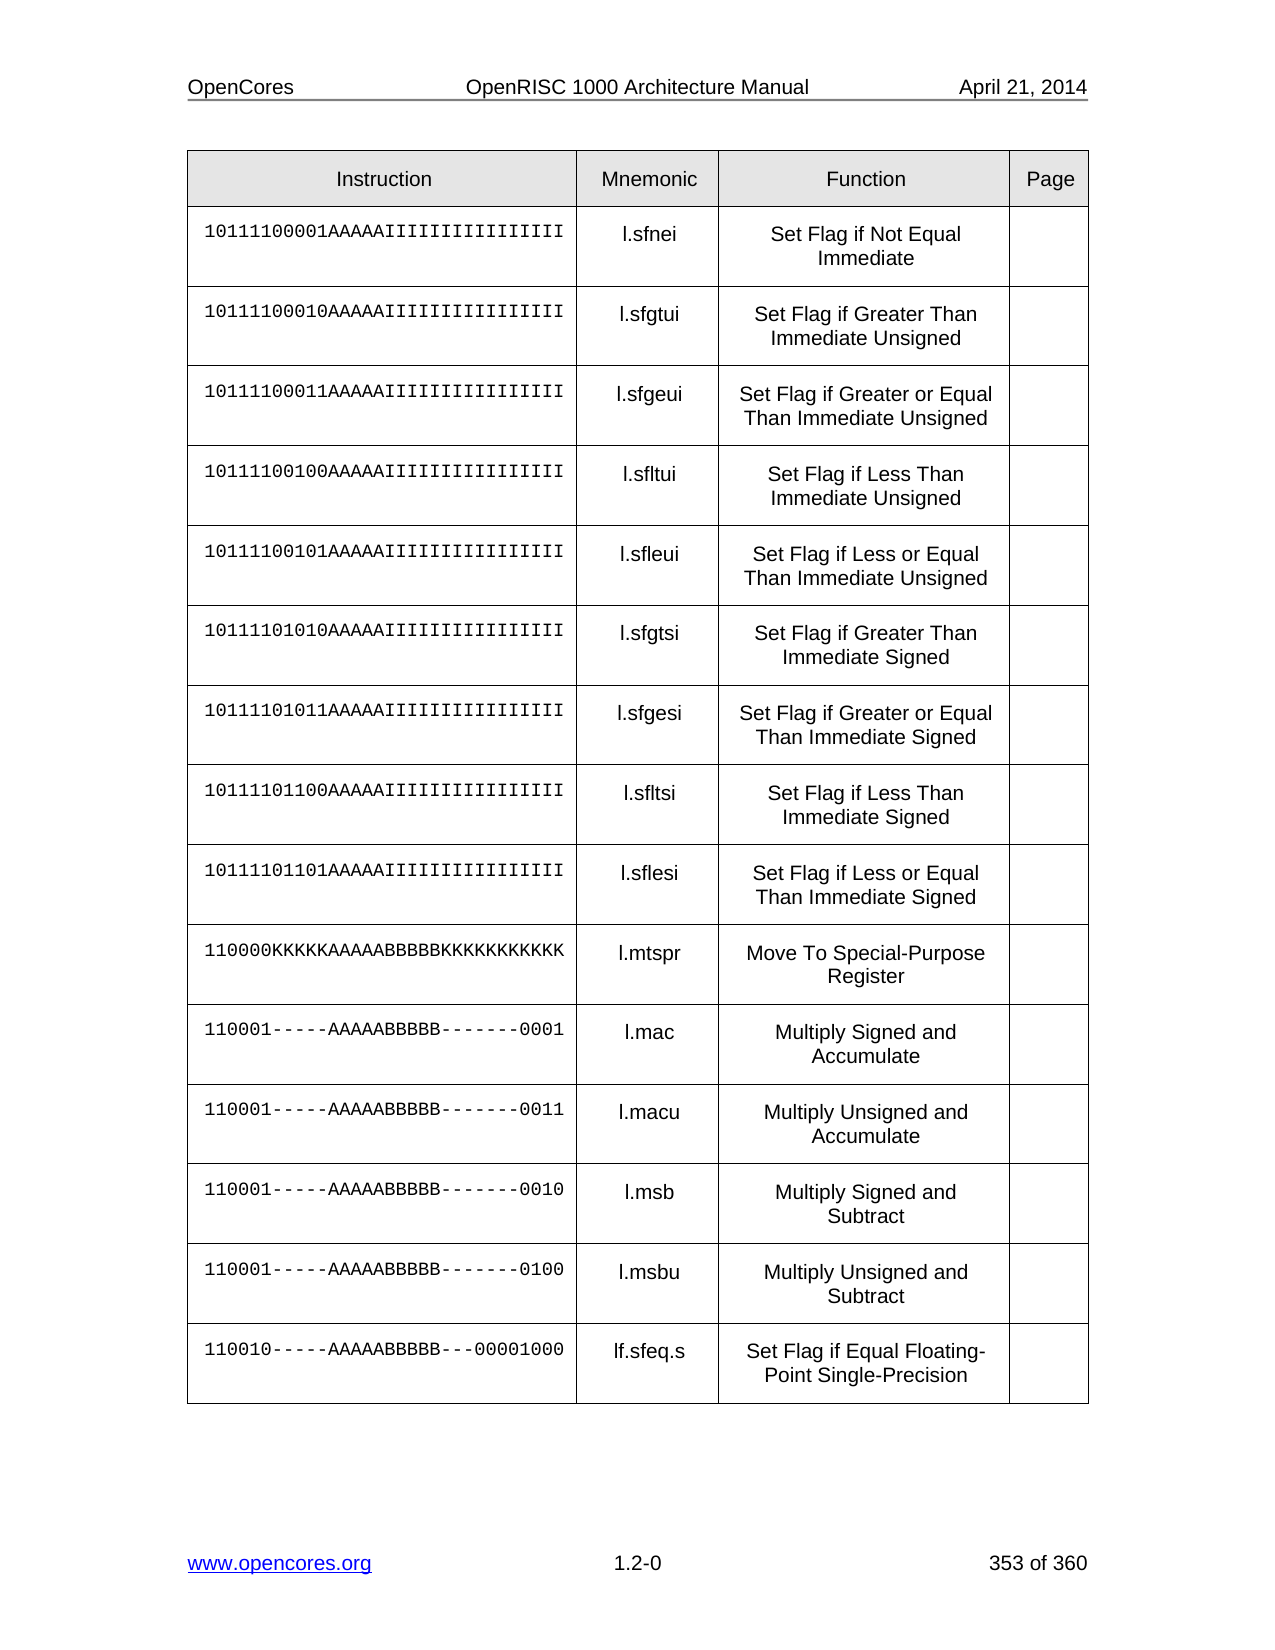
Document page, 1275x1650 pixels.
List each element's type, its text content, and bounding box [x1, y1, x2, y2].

table_cell 10111101100AAAAAIIIIIIIIIIIIIIII [188, 765, 576, 844]
table_cell Multiply Unsigned and Accumulate [719, 1085, 1009, 1163]
table_cell 110001-----AAAAABBBBB-------0010 [188, 1164, 576, 1243]
table_cell 110000KKKKKAAAAABBBBBKKKKKKKKKKK [188, 925, 576, 1004]
table_cell l.sfgtsi [577, 606, 718, 684]
table_cell 110001-----AAAAABBBBB-------0100 [188, 1244, 576, 1323]
table_cell Set Flag if Not Equal Immediate [719, 207, 1009, 286]
table_cell l.sfgeui [577, 366, 718, 445]
table_cell 10111100011AAAAAIIIIIIIIIIIIIIII [188, 366, 576, 445]
table_cell l.macu [577, 1085, 718, 1163]
table_header Function [719, 151, 1009, 206]
table_cell [1010, 1085, 1088, 1163]
table_cell Set Flag if Greater or Equal Than Immediate Signed [719, 686, 1009, 764]
table_cell l.mtspr [577, 925, 718, 1004]
table_header Page [1010, 151, 1088, 206]
table_cell [1010, 207, 1088, 286]
table_cell [1010, 526, 1088, 605]
table_cell 110010-----AAAAABBBBB---00001000 [188, 1324, 576, 1403]
table_cell [1010, 845, 1088, 924]
table_cell 10111100101AAAAAIIIIIIIIIIIIIIII [188, 526, 576, 605]
table_cell [1010, 606, 1088, 684]
table_cell l.sfgesi [577, 686, 718, 764]
table_cell Move To Special-Purpose Register [719, 925, 1009, 1004]
table_cell l.msb [577, 1164, 718, 1243]
table_cell [1010, 287, 1088, 365]
table_cell 10111100010AAAAAIIIIIIIIIIIIIIII [188, 287, 576, 365]
table_cell l.sfnei [577, 207, 718, 286]
table_cell l.mac [577, 1005, 718, 1083]
table_cell Set Flag if Less or Equal Than Immediate Signed [719, 845, 1009, 924]
table_cell [1010, 1324, 1088, 1403]
table_cell 110001-----AAAAABBBBB-------0011 [188, 1085, 576, 1163]
table_cell 10111100001AAAAAIIIIIIIIIIIIIIII [188, 207, 576, 286]
table_cell [1010, 765, 1088, 844]
table_cell Set Flag if Less or Equal Than Immediate Unsigned [719, 526, 1009, 605]
table_cell Multiply Signed and Subtract [719, 1164, 1009, 1243]
table_cell [1010, 925, 1088, 1004]
table_cell Multiply Signed and Accumulate [719, 1005, 1009, 1083]
table_cell [1010, 686, 1088, 764]
table_header Mnemonic [577, 151, 718, 206]
table_cell Set Flag if Less Than Immediate Unsigned [719, 446, 1009, 525]
table_cell 10111100100AAAAAIIIIIIIIIIIIIIII [188, 446, 576, 525]
table_cell [1010, 1244, 1088, 1323]
table_cell Set Flag if Greater Than Immediate Signed [719, 606, 1009, 684]
table_cell Set Flag if Equal Floating-Point Single-Precision [719, 1324, 1009, 1403]
table_cell Set Flag if Greater Than Immediate Unsigned [719, 287, 1009, 365]
table_cell [1010, 1005, 1088, 1083]
table_cell l.sfltsi [577, 765, 718, 844]
table_cell l.sfltui [577, 446, 718, 525]
table_cell [1010, 366, 1088, 445]
table_cell Set Flag if Less Than Immediate Signed [719, 765, 1009, 844]
table_cell l.sflesi [577, 845, 718, 924]
table_cell [1010, 1164, 1088, 1243]
table_header Instruction [188, 151, 576, 206]
table_cell 10111101010AAAAAIIIIIIIIIIIIIIII [188, 606, 576, 684]
table_cell 110001-----AAAAABBBBB-------0001 [188, 1005, 576, 1083]
table_cell Multiply Unsigned and Subtract [719, 1244, 1009, 1323]
table_cell l.sfgtui [577, 287, 718, 365]
table_cell Set Flag if Greater or Equal Than Immediate Unsigned [719, 366, 1009, 445]
table_cell lf.sfeq.s [577, 1324, 718, 1403]
table_cell l.sfleui [577, 526, 718, 605]
table_cell l.msbu [577, 1244, 718, 1323]
table_cell 10111101101AAAAAIIIIIIIIIIIIIIII [188, 845, 576, 924]
table_cell [1010, 446, 1088, 525]
table_cell 10111101011AAAAAIIIIIIIIIIIIIIII [188, 686, 576, 764]
